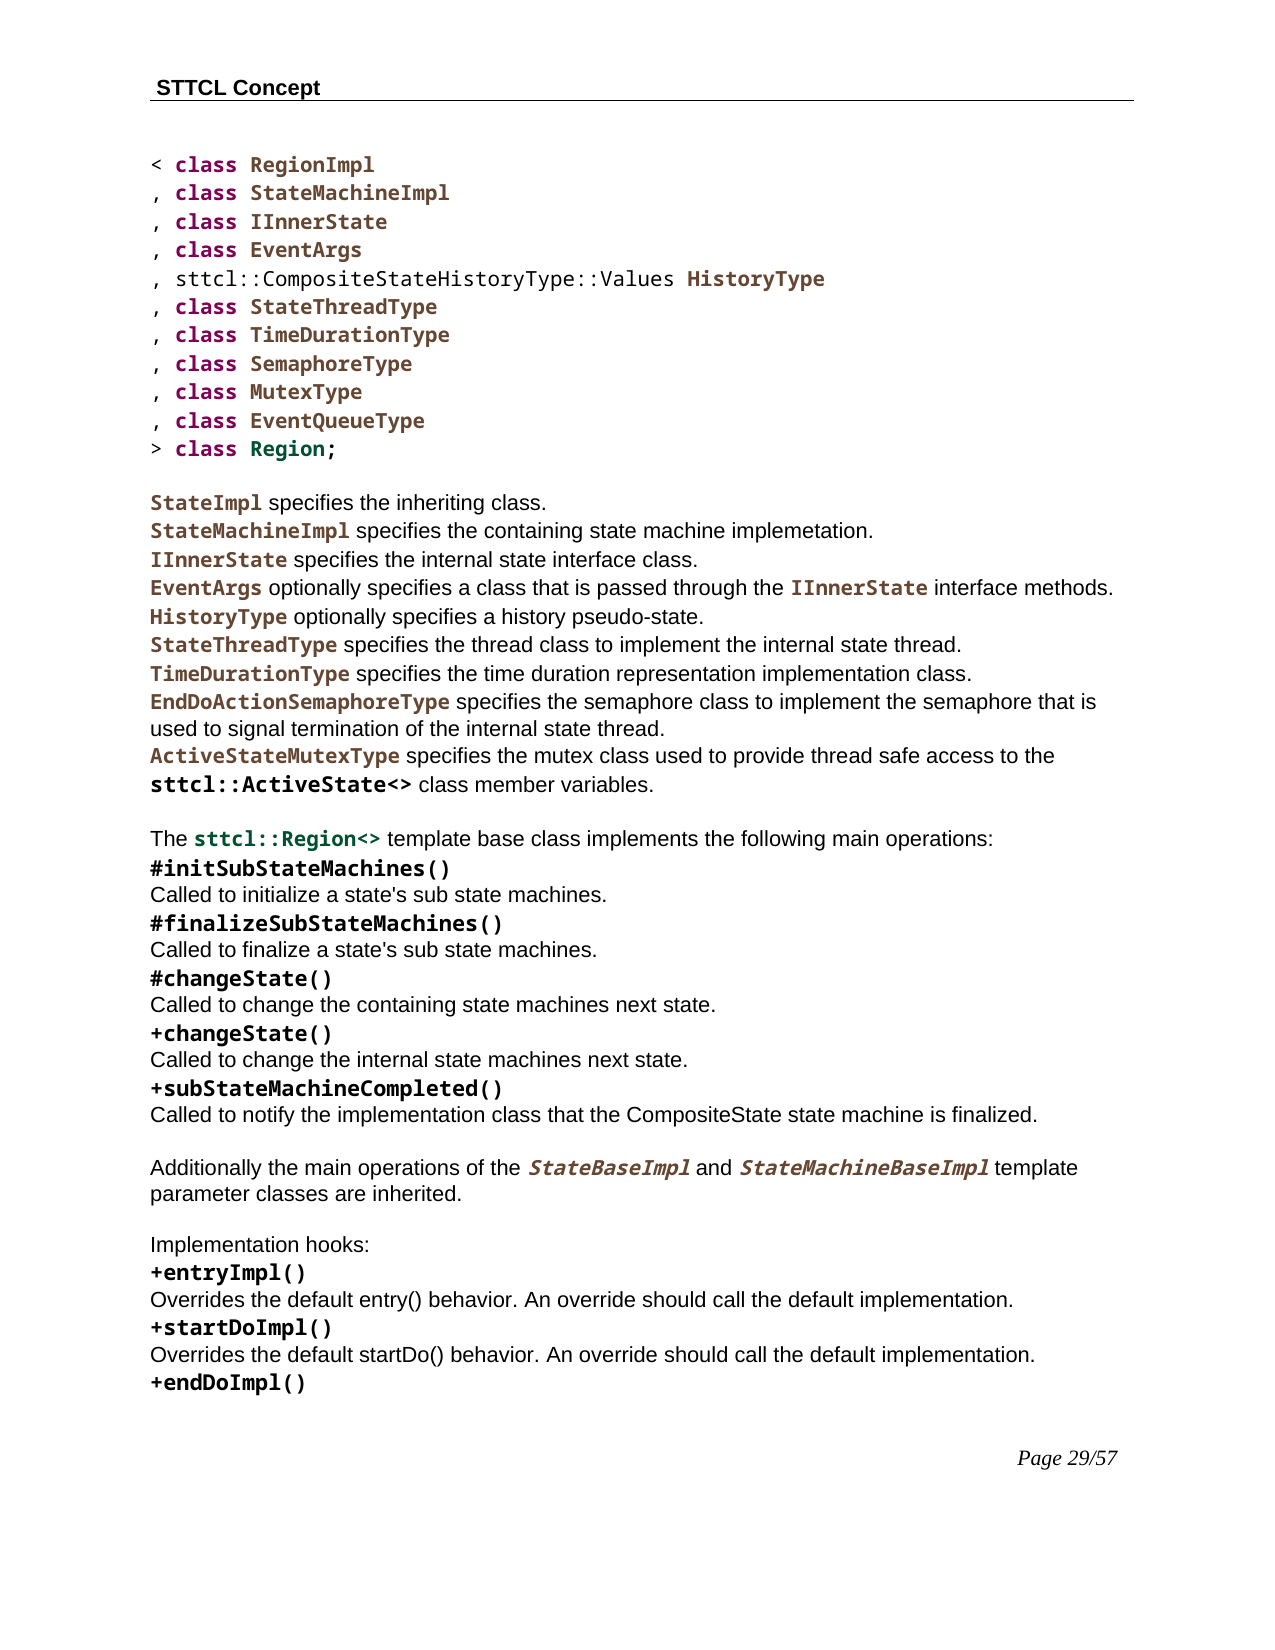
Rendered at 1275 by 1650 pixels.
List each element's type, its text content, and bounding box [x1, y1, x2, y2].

text , class TimeDurationType [150, 321, 1125, 349]
text #finalizeSubStateMachines() [150, 908, 1125, 937]
text #changeState() [150, 963, 1125, 992]
text Additionally the main operations of the StateBaseImpl and StateMachineBaseImpl template parameter classes are inherited. [150, 1153, 1125, 1206]
text TimeDurationType specifies the time duration representation implementation class. [150, 659, 1125, 687]
text Implementation hooks: [150, 1232, 1125, 1257]
text StateImpl specifies the inheriting class. [150, 488, 1125, 516]
text EndDoActionSemaphoreType specifies the semaphore class to implement the semaphore that is used to signal termination of the internal state thread. [150, 687, 1125, 741]
text , class EventArgs [150, 235, 1125, 264]
text ActiveStateMutexType specifies the mutex class used to provide thread safe access to the sttcl::ActiveState<> class member variables. [150, 741, 1125, 799]
text > class Region; [150, 434, 1125, 463]
text IInnerState specifies the internal state interface class. [150, 545, 1125, 573]
text Called to notify the implementation class that the CompositeState state machine is finalized. [150, 1102, 1125, 1128]
text StateMachineImpl specifies the containing state machine implemetation. [150, 516, 1125, 545]
text , class StateThreadType [150, 292, 1125, 321]
text +entryImpl() [150, 1257, 1125, 1287]
text +startDoImpl() [150, 1312, 1125, 1342]
text StateThreadType specifies the thread class to implement the internal state thread. [150, 630, 1125, 659]
text Overrides the default startDo() behavior. An override should call the default implementation. [150, 1342, 1125, 1367]
text , class IInnerState [150, 207, 1125, 235]
text HistoryType optionally specifies a history pseudo-state. [150, 602, 1125, 630]
text , class StateMachineImpl [150, 178, 1125, 207]
text +endDoImpl() [150, 1367, 1125, 1397]
text EventArgs optionally specifies a class that is passed through the IInnerState interface methods. [150, 573, 1125, 602]
text Called to finalize a state's sub state machines. [150, 937, 1125, 963]
text , sttcl::CompositeStateHistoryType::Values HistoryType [150, 264, 1125, 292]
text #initSubStateMachines() [150, 853, 1125, 882]
text +subStateMachineCompleted() [150, 1073, 1125, 1102]
text Called to initialize a state's sub state machines. [150, 882, 1125, 908]
text , class EventQueueType [150, 406, 1125, 434]
text Called to change the internal state machines next state. [150, 1047, 1125, 1073]
text +changeState() [150, 1018, 1125, 1047]
text < class RegionImpl [150, 150, 1125, 178]
text Overrides the default entry() behavior. An override should call the default implementation. [150, 1287, 1125, 1312]
text The sttcl::Region<> template base class implements the following main operations: [150, 824, 1125, 853]
text Called to change the containing state machines next state. [150, 992, 1125, 1018]
text , class MutexType [150, 377, 1125, 406]
text , class SemaphoreType [150, 349, 1125, 377]
